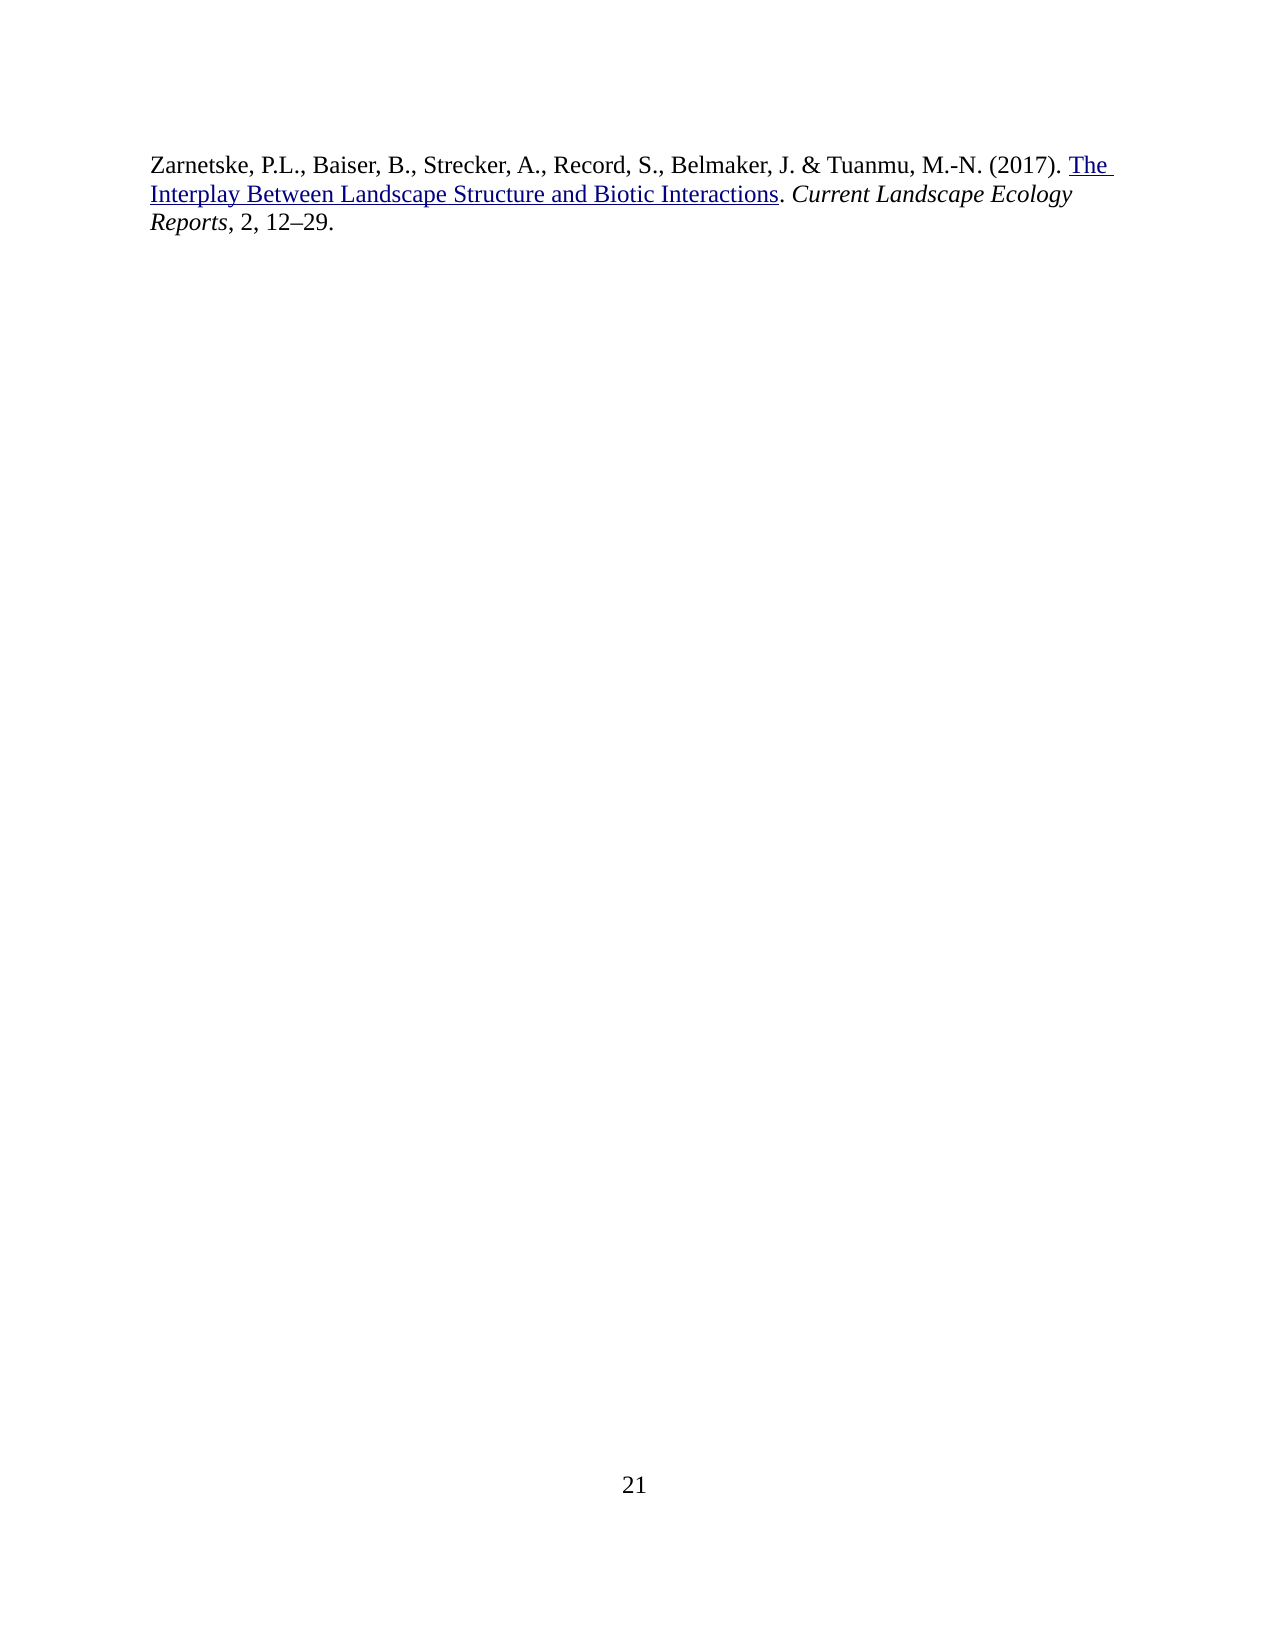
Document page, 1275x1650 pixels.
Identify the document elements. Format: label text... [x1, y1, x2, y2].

text Zarnetske, P.L., Baiser, B., Strecker, A., Record, S., Belmaker, J. & Tuanmu, M.-N. (2017). The Interplay Between Landscape Structure and Biotic Interactions. Current Landscape Ecology Reports, 2, 12–29. [150, 150, 1125, 236]
